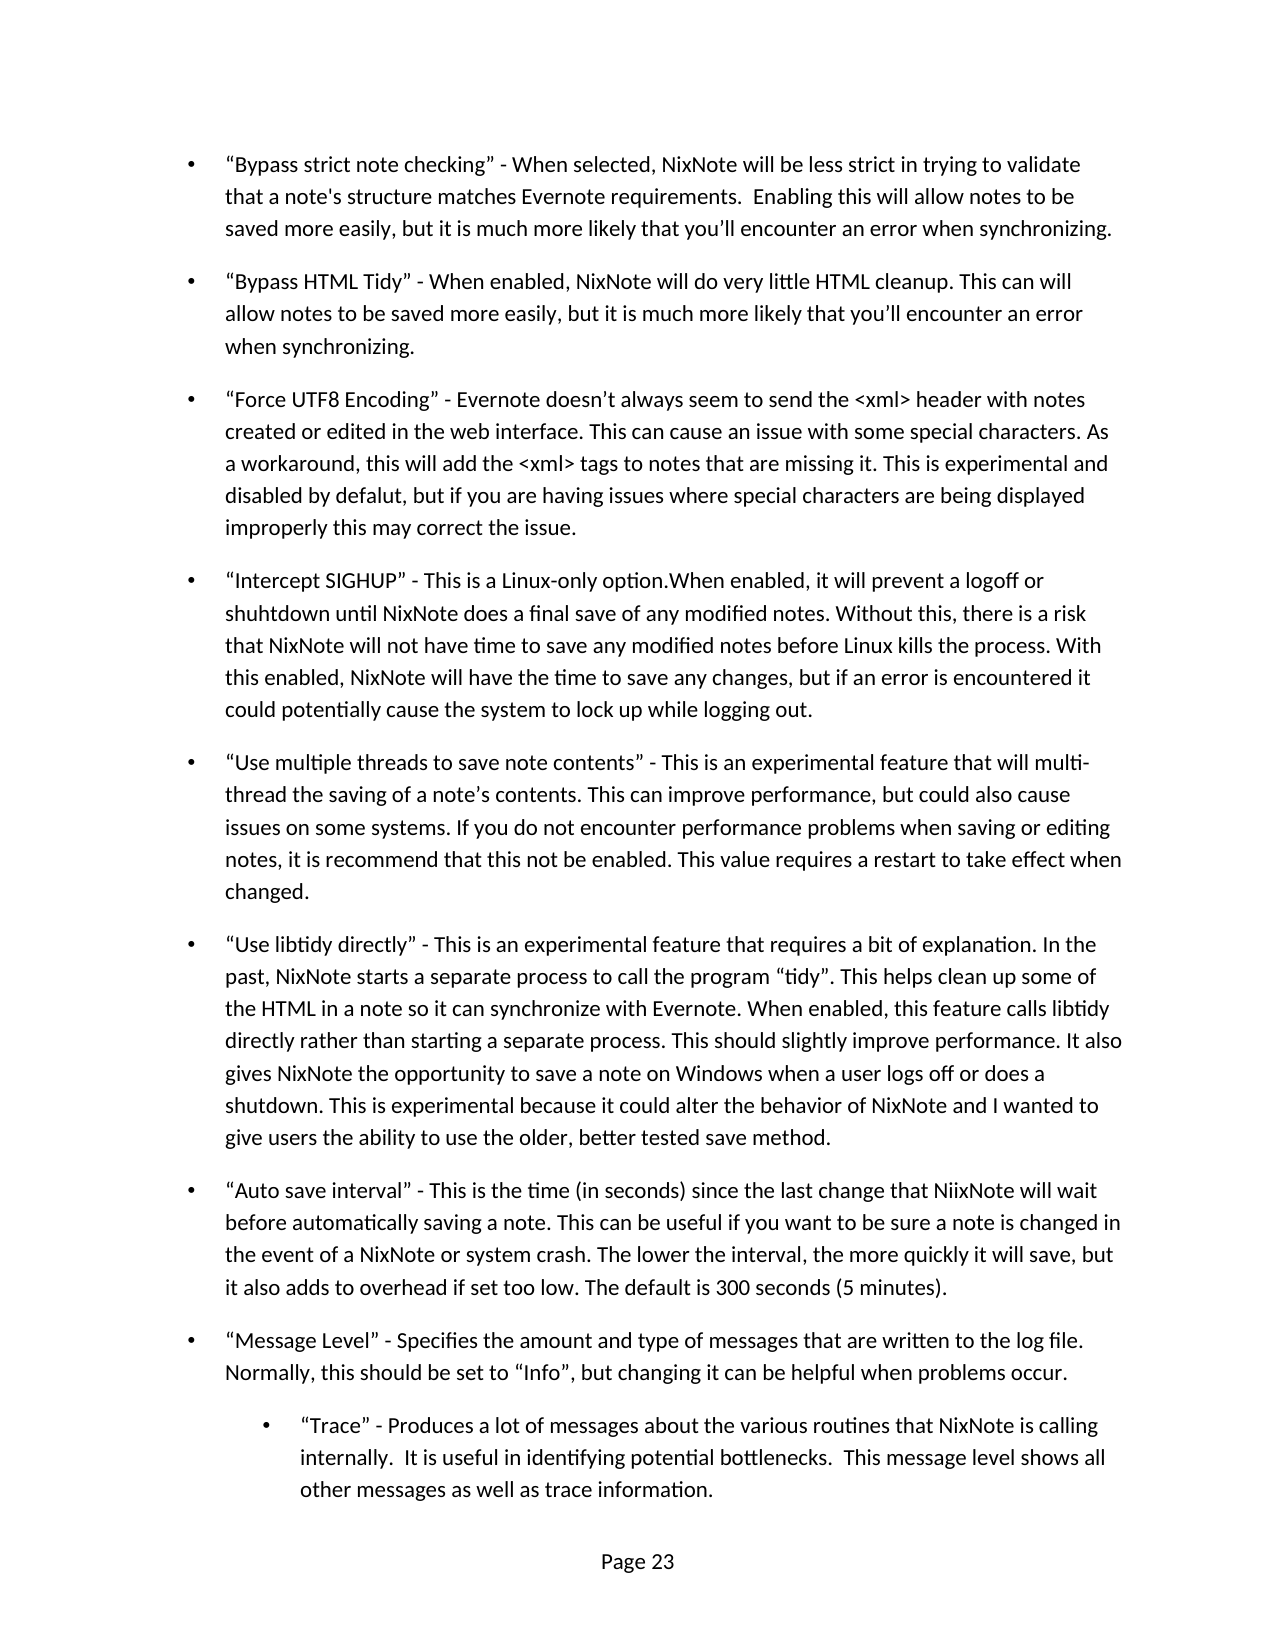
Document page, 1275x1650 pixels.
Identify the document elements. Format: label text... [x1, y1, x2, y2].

list “Auto save interval” - This is the time (in seconds) since the last change that NiixNote will wait before automatically saving a note. This can be useful if you want to be sure a note is changed in the event of a NixNote or system crash. The lower the interval, the more quickly it will save, but it also adds to overhead if set too low. The default is 300 seconds (5 minutes). [187, 1176, 1125, 1301]
list “Use libtidy directly” - This is an experimental feature that requires a bit of explanation. In the past, NixNote starts a separate process to call the program “tidy”. This helps clean up some of the HTML in a note so it can synchronize with Evernote. When enabled, this feature calls libtidy directly rather than starting a separate process. This should slightly improve performance. It also gives NixNote the opportunity to save a note on Windows when a user logs off or does a shutdown. This is experimental because it could alter the behavior of NixNote and I wanted to give users the ability to use the older, better tested save method. [187, 930, 1125, 1151]
list “Trace” - Produces a lot of messages about the various routines that NixNote is calling internally. It is useful in identifying potential bottlenecks. This message level shows all other messages as well as trace information. [262, 1411, 1125, 1503]
list “Use multiple threads to save note contents” - This is an experimental feature that will multi-thread the saving of a note’s contents. This can improve performance, but could also cause issues on some systems. If you do not encounter performance problems when saving or editing notes, it is recommend that this not be enabled. This value requires a restart to take effect when changed. [187, 748, 1125, 905]
list “Message Level” - Specifies the amount and type of messages that are written to the log file. Normally, this should be set to “Info”, but changing it can be helpful when problems occur. [187, 1326, 1125, 1386]
list “Force UTF8 Encoding” - Evernote doesn’t always seem to send the <xml> header with notes created or edited in the web interface. This can cause an issue with some special characters. As a workaround, this will add the <xml> tags to notes that are missing it. This is experimental and disabled by defalut, but if you are having issues where special characters are being displayed improperly this may correct the issue. [187, 385, 1125, 542]
list “Intercept SIGHUP” - This is a Linux-only option.When enabled, it will prevent a logoff or shuhtdown until NixNote does a final save of any modified notes. Without this, there is a risk that NixNote will not have time to save any modified notes before Linux kills the process. With this enabled, NixNote will have the time to save any changes, but if an error is encountered it could potentially cause the system to lock up while logging out. [187, 567, 1125, 723]
list “Bypass HTML Tidy” - When enabled, NixNote will do very little HTML cleanup. This can will allow notes to be saved more easily, but it is much more likely that you’ll encounter an error when synchronizing. [187, 267, 1125, 360]
list “Bypass strict note checking” - When selected, NixNote will be less strict in trying to validate that a note's structure matches Evernote requirements. Enabling this will allow notes to be saved more easily, but it is much more likely that you’ll encounter an error when synchronizing. [187, 150, 1125, 242]
